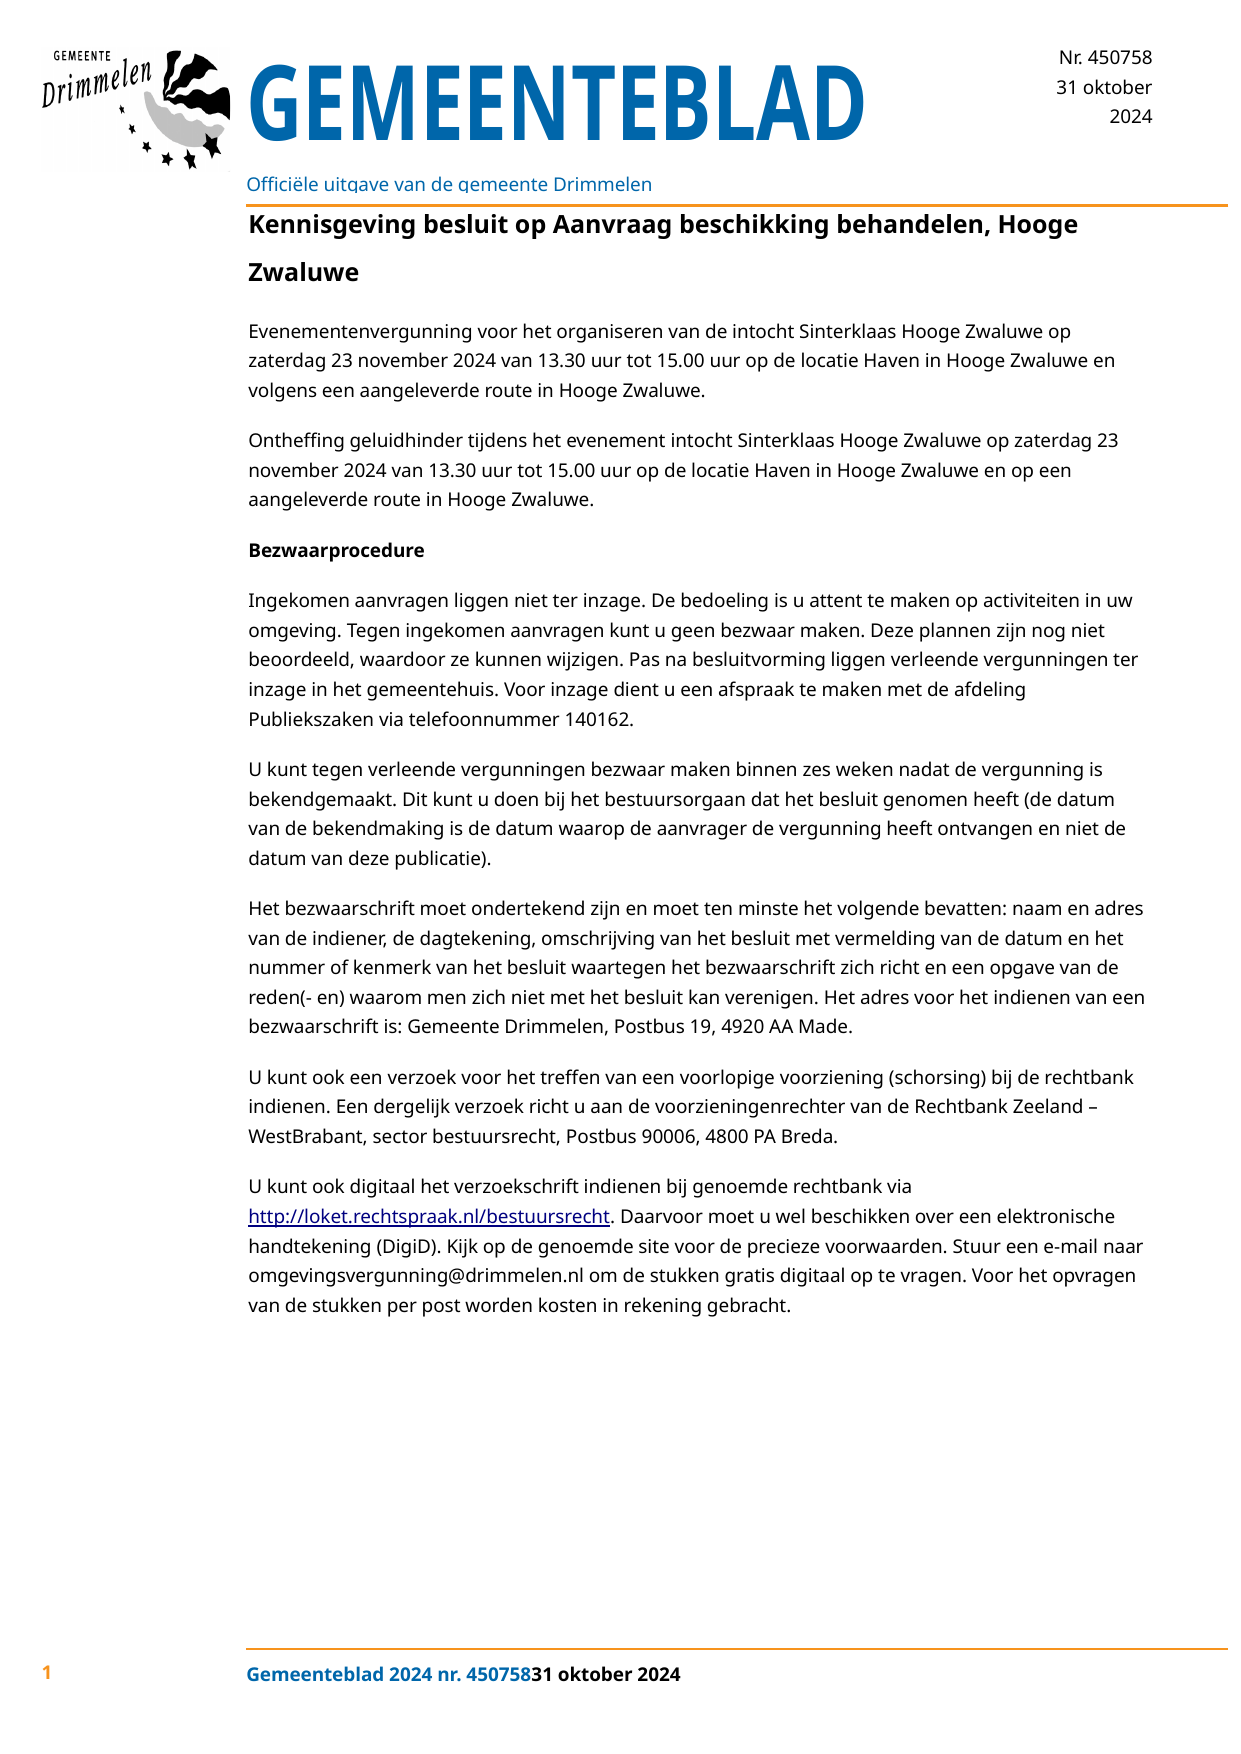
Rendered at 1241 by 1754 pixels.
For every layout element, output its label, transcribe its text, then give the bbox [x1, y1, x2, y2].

text Evenementenvergunning voor het organiseren van de intocht Sinterklaas Hooge Zwaluwe op zaterdag 23 november 2024 van 13.30 uur tot 15.00 uur op de locatie Haven in Hooge Zwaluwe en volgens een aangeleverde route in Hooge Zwaluwe. [248, 318, 1152, 403]
text U kunt ook digitaal het verzoekschrift indienen bij genoemde rechtbank via http://loket.rechtspraak.nl/bestuursrecht. Daarvoor moet u wel beschikken over een elektronische handtekening (DigiD). Kijk op de genoemde site voor de precieze voorwaarden. Stuur een e-mail naar omgevingsvergunning@drimmelen.nl om de stukken gratis digitaal op te vragen. Voor het opvragen van de stukken per post worden kosten in rekening gebracht. [248, 1174, 1152, 1318]
text U kunt ook een verzoek voor het treffen van een voorlopige voorziening (schorsing) bij de rechtbank indienen. Een dergelijk verzoek richt u aan de voorzieningenrechter van de Rechtbank Zeeland – WestBrabant, sector bestuursrecht, Postbus 90006, 4800 PA Breda. [248, 1064, 1152, 1149]
text Het bezwaarschrift moet ondertekend zijn en moet ten minste het volgende bevatten: naam en adres van de indiener, de dagtekening, omschrijving van het besluit met vermelding van de datum en het nummer of kenmerk van het besluit waartegen het bezwaarschrift zich richt en een opgave van de reden(- en) waarom men zich niet met het besluit kan verenigen. Het adres voor het indienen van een bezwaarschrift is: Gemeente Drimmelen, Postbus 19, 4920 AA Made. [248, 895, 1152, 1039]
text Ingekomen aanvragen liggen niet ter inzage. De bedoeling is u attent te maken op activiteiten in uw omgeving. Tegen ingekomen aanvragen kunt u geen bezwaar maken. Deze plannen zijn nog niet beoordeeld, waardoor ze kunnen wijzigen. Pas na besluitvorming liggen verleende vergunningen ter inzage in het gemeentehuis. Voor inzage dient u een afspraak te maken met de afdeling Publiekszaken via telefoonnummer 140162. [248, 587, 1152, 732]
text Ontheffing geluidhinder tijdens het evenement intocht Sinterklaas Hooge Zwaluwe op zaterdag 23 november 2024 van 13.30 uur tot 15.00 uur op de locatie Haven in Hooge Zwaluwe en op een aangeleverde route in Hooge Zwaluwe. [248, 427, 1152, 512]
text Bezwaarprocedure [248, 537, 1152, 563]
picture [41, 47, 231, 172]
text U kunt tegen verleende vergunningen bezwaar maken binnen zes weken nadat de vergunning is bekendgemaakt. Dit kunt u doen bij het bestuursorgaan dat het besluit genomen heeft (de datum van de bekendmaking is de datum waarop de aanvrager de vergunning heeft ontvangen en niet de datum van deze publicatie). [248, 756, 1152, 871]
text Kennisgeving besluit op Aanvraag beschikking behandelen, Hooge Zwaluwe [248, 207, 1152, 288]
